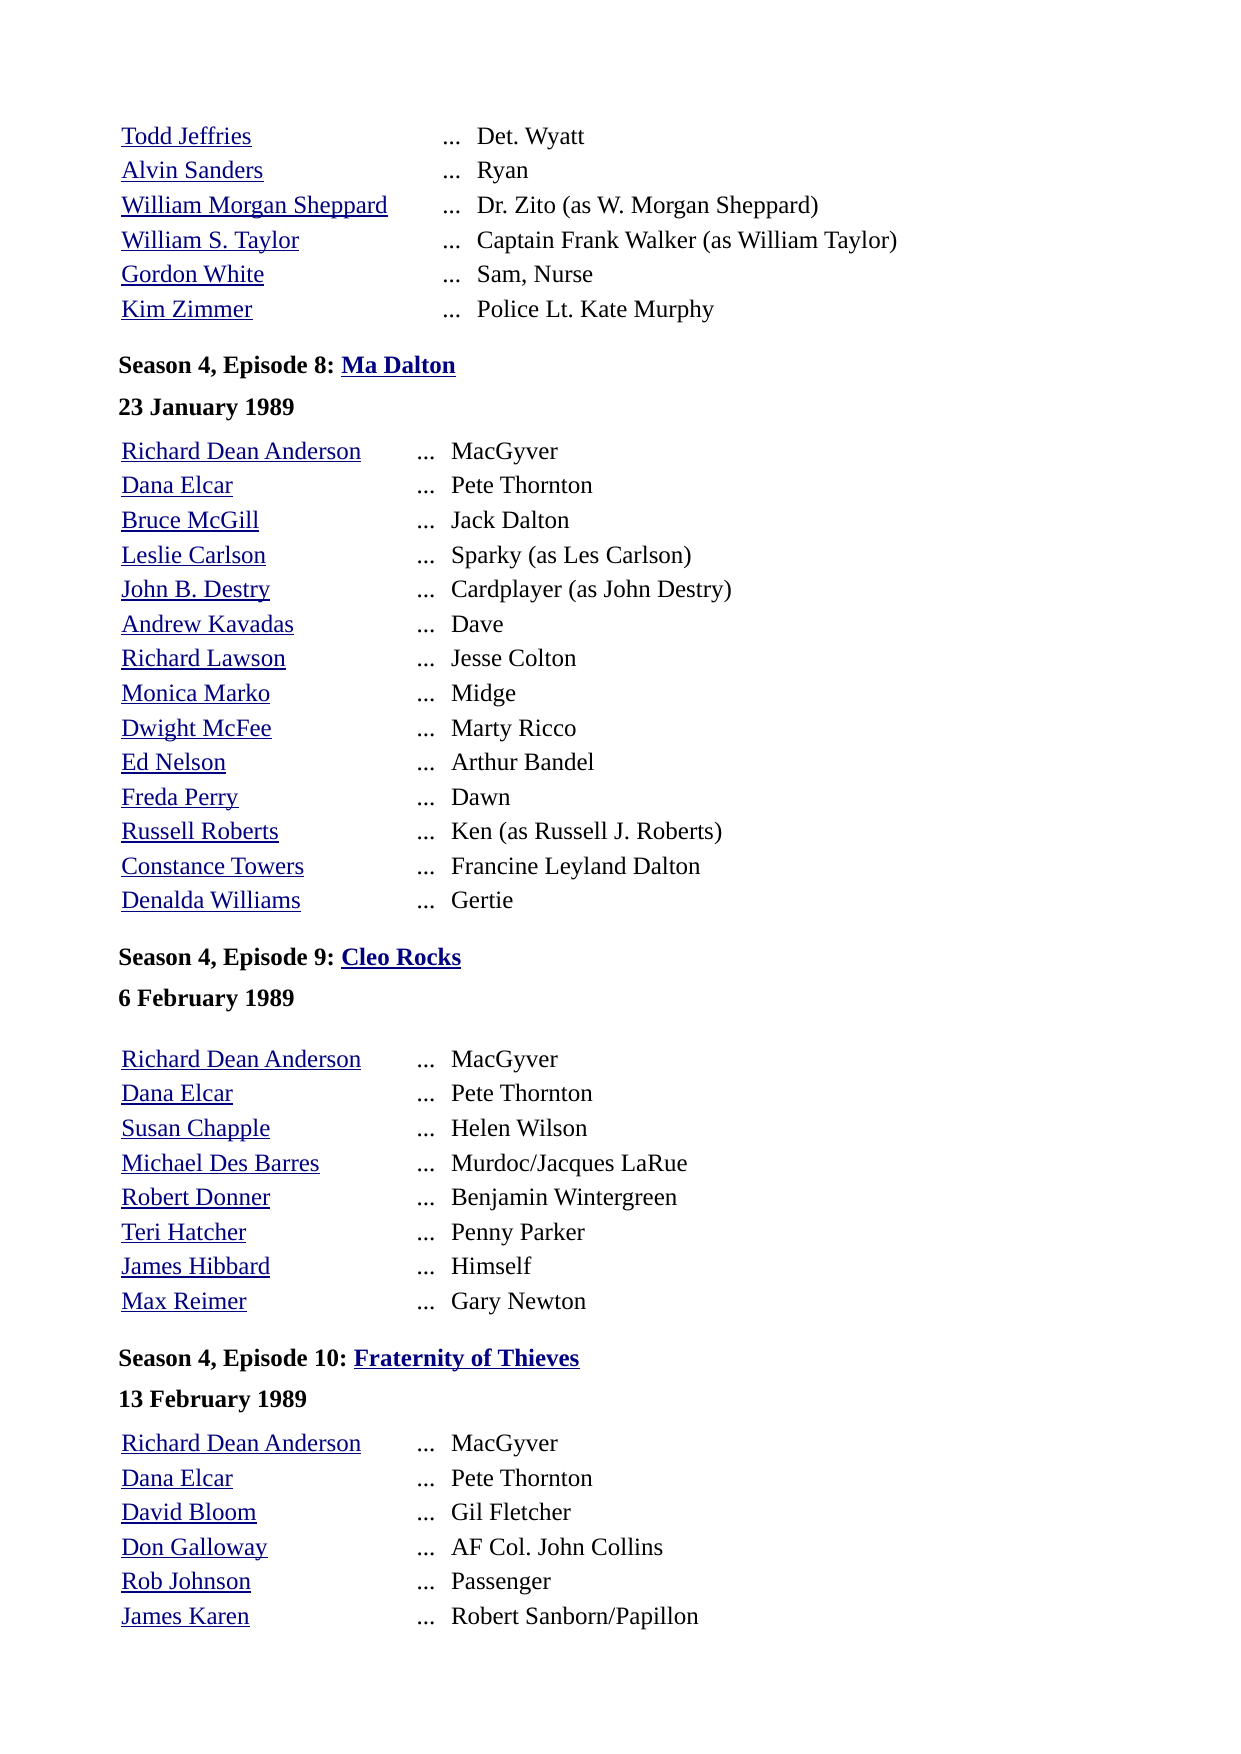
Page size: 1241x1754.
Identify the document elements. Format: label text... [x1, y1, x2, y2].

table_cell Freda Perry [118, 779, 413, 813]
table_cell Benjamin Wintergreen [448, 1179, 695, 1214]
subtitle Season 4, Episode 10: Fraternity of Thieves [118, 1343, 1122, 1371]
table_cell Arthur Bandel [448, 744, 738, 779]
table_header ... [414, 1425, 448, 1460]
table_header Richard Dean Anderson [118, 433, 413, 468]
table_cell William Morgan Sheppard [118, 187, 439, 222]
table_cell Todd Jeffries [118, 118, 439, 153]
table_cell Captain Frank Walker (as William Taylor) [474, 222, 902, 256]
table_header Richard Dean Anderson [118, 1425, 413, 1460]
table_cell Dana Elcar [118, 1076, 413, 1110]
table_cell Penny Parker [448, 1214, 695, 1248]
table_header MacGyver [448, 433, 738, 468]
table_cell Jack Dalton [448, 502, 738, 537]
table_cell Bruce McGill [118, 502, 413, 537]
table_cell ... [439, 118, 474, 153]
table_header ... [414, 1041, 448, 1076]
table_cell Monica Marko [118, 675, 413, 710]
table_cell ... [414, 1494, 448, 1529]
table_cell ... [414, 1179, 448, 1214]
table_cell ... [439, 187, 474, 222]
table_cell Robert Donner [118, 1179, 413, 1214]
table_cell Det. Wyatt [474, 118, 902, 153]
table_cell Robert Sanborn/Papillon [448, 1598, 705, 1633]
table_cell Murdoc/Jacques LaRue [448, 1145, 695, 1179]
table_header MacGyver [448, 1041, 695, 1076]
table_cell ... [439, 291, 474, 326]
table_cell ... [414, 1460, 448, 1494]
table_cell Kim Zimmer [118, 291, 439, 326]
table_cell Susan Chapple [118, 1110, 413, 1145]
table_cell Gordon White [118, 256, 439, 291]
table_cell Don Galloway [118, 1529, 413, 1563]
table_cell ... [414, 675, 448, 710]
subtitle Season 4, Episode 9: Cleo Rocks [118, 942, 1122, 971]
table_cell Gary Newton [448, 1283, 695, 1318]
text 6 February 1989 [118, 983, 1122, 1041]
table_cell Rob Johnson [118, 1564, 413, 1598]
table_header MacGyver [448, 1425, 705, 1460]
table_cell ... [414, 502, 448, 537]
text 13 February 1989 [118, 1384, 1122, 1413]
table_cell Helen Wilson [448, 1110, 695, 1145]
table_cell ... [414, 1076, 448, 1110]
table_cell ... [414, 1249, 448, 1283]
table_cell Constance Towers [118, 848, 413, 883]
table_cell ... [414, 1598, 448, 1633]
table_cell ... [414, 883, 448, 917]
table_cell ... [439, 222, 474, 256]
table_cell Police Lt. Kate Murphy [474, 291, 902, 326]
table_cell Teri Hatcher [118, 1214, 413, 1248]
table_cell Dana Elcar [118, 1460, 413, 1494]
table_cell Dwight McFee [118, 710, 413, 744]
table_cell Marty Ricco [448, 710, 738, 744]
table_cell ... [414, 1529, 448, 1563]
text 23 January 1989 [118, 392, 1122, 421]
table_cell ... [414, 710, 448, 744]
table_cell Ken (as Russell J. Roberts) [448, 814, 738, 848]
table_cell Dr. Zito (as W. Morgan Sheppard) [474, 187, 902, 222]
table_cell Jesse Colton [448, 641, 738, 675]
table_cell ... [414, 606, 448, 641]
table_cell AF Col. John Collins [448, 1529, 705, 1563]
table_cell Andrew Kavadas [118, 606, 413, 641]
table_cell Pete Thornton [448, 1076, 695, 1110]
table_cell ... [414, 848, 448, 883]
table_cell ... [414, 571, 448, 606]
table_cell ... [414, 814, 448, 848]
table_cell David Bloom [118, 1494, 413, 1529]
table_cell Sam, Nurse [474, 256, 902, 291]
table_cell ... [439, 256, 474, 291]
table_cell ... [414, 1214, 448, 1248]
table_cell ... [439, 153, 474, 187]
table_cell ... [414, 468, 448, 502]
table_cell Dave [448, 606, 738, 641]
table_cell ... [414, 779, 448, 813]
table_cell Cardplayer (as John Destry) [448, 571, 738, 606]
table_cell Leslie Carlson [118, 537, 413, 571]
table_cell Alvin Sanders [118, 153, 439, 187]
table_header ... [414, 433, 448, 468]
table_cell Sparky (as Les Carlson) [448, 537, 738, 571]
table_cell ... [414, 1110, 448, 1145]
table_cell Russell Roberts [118, 814, 413, 848]
table_cell ... [414, 744, 448, 779]
table_cell Ed Nelson [118, 744, 413, 779]
table_cell Pete Thornton [448, 468, 738, 502]
table_cell Midge [448, 675, 738, 710]
table_cell Max Reimer [118, 1283, 413, 1318]
table_cell Denalda Williams [118, 883, 413, 917]
table_cell ... [414, 1283, 448, 1318]
table_cell William S. Taylor [118, 222, 439, 256]
table_header Richard Dean Anderson [118, 1041, 413, 1076]
table_cell Richard Lawson [118, 641, 413, 675]
table_cell Ryan [474, 153, 902, 187]
table_cell ... [414, 641, 448, 675]
table_cell Pete Thornton [448, 1460, 705, 1494]
table_cell Himself [448, 1249, 695, 1283]
table_cell ... [414, 537, 448, 571]
table_cell Gertie [448, 883, 738, 917]
table_cell Dawn [448, 779, 738, 813]
table_cell James Hibbard [118, 1249, 413, 1283]
subtitle Season 4, Episode 8: Ma Dalton [118, 351, 1122, 379]
table_cell Michael Des Barres [118, 1145, 413, 1179]
table_cell John B. Destry [118, 571, 413, 606]
table_cell Dana Elcar [118, 468, 413, 502]
table_cell ... [414, 1564, 448, 1598]
table_cell Gil Fletcher [448, 1494, 705, 1529]
table_cell James Karen [118, 1598, 413, 1633]
table_cell Francine Leyland Dalton [448, 848, 738, 883]
table_cell Passenger [448, 1564, 705, 1598]
table_cell ... [414, 1145, 448, 1179]
